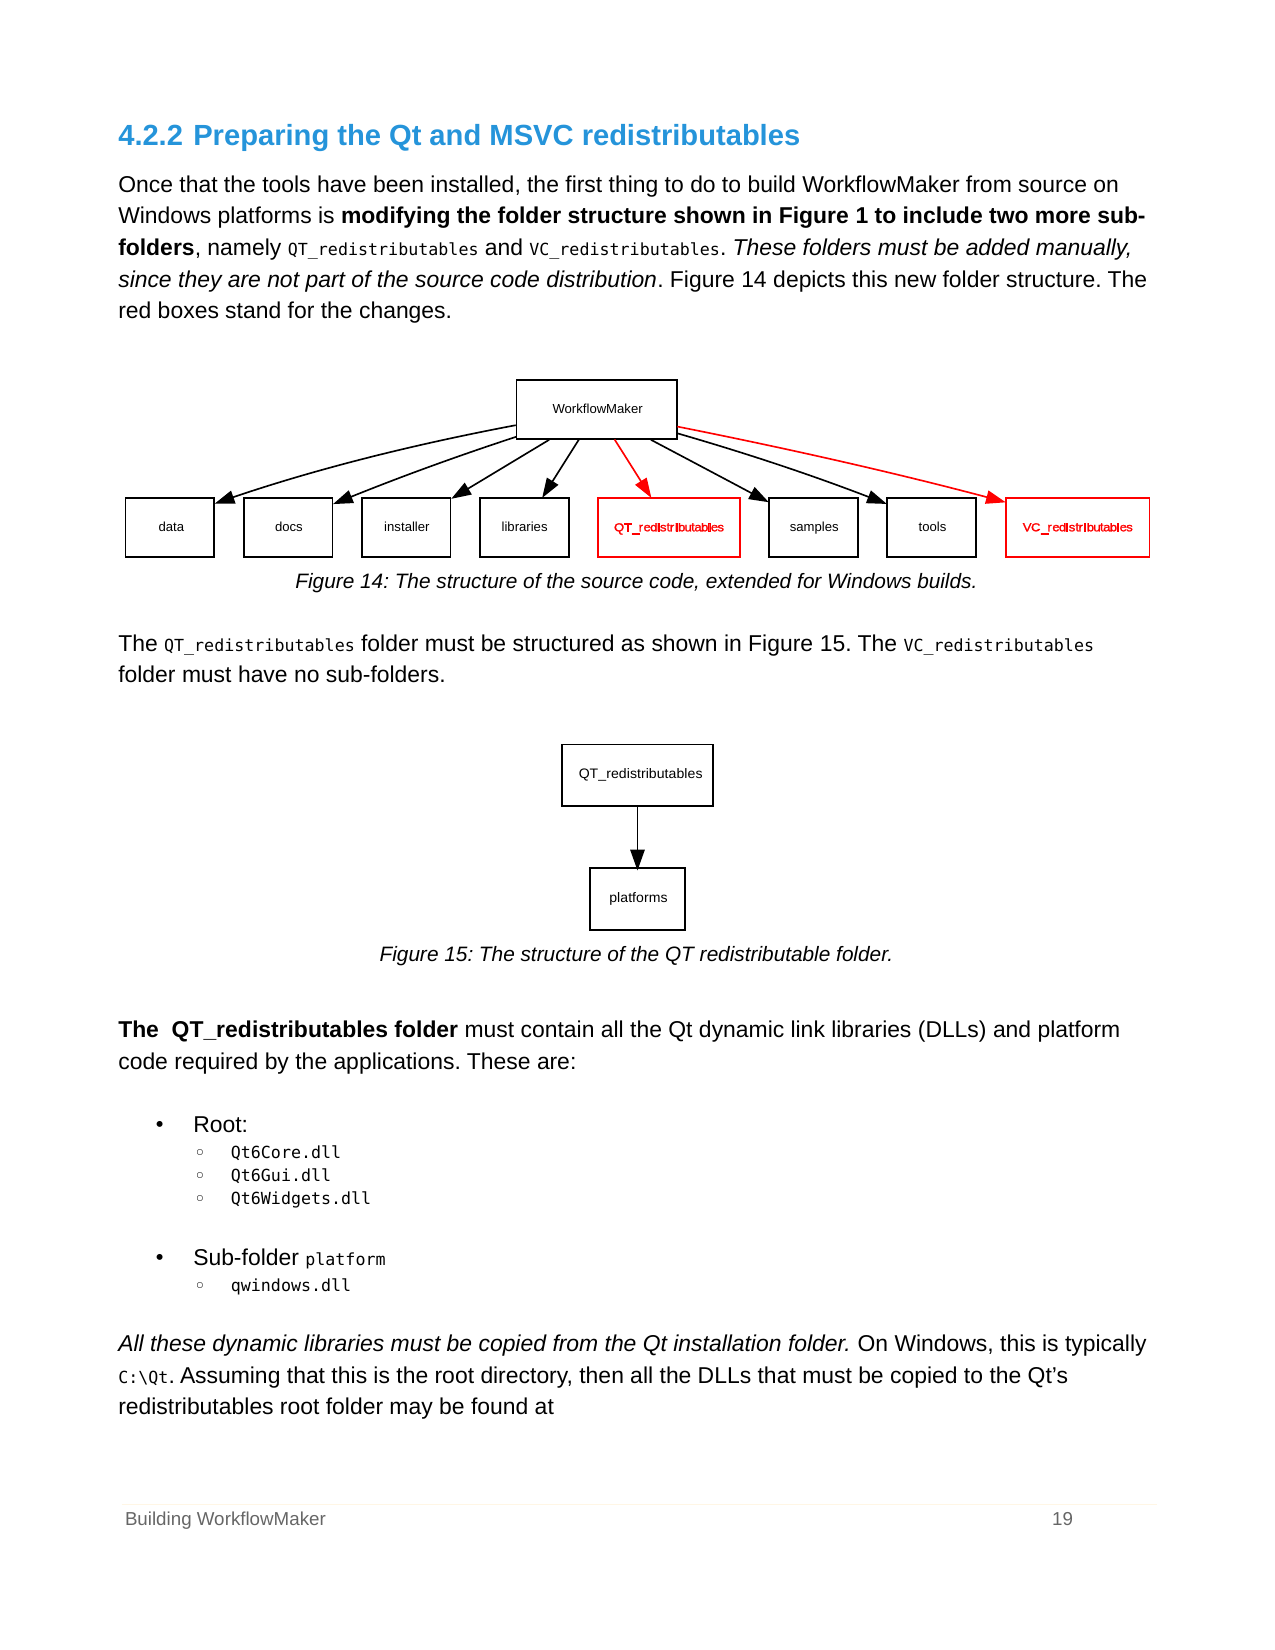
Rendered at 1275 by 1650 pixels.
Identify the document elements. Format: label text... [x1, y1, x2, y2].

text Once that the tools have been installed, the first thing to do to build WorkflowMaker from source on Windows platforms is modifying the folder structure shown in Figure 1 to include two more sub-folders, namely QT_redistributables and VC_redistributables. These folders must be added manually, since they are not part of the source code distribution. Figure 14 depicts this new folder structure. The red boxes stand for the changes. [118, 171, 1157, 323]
text Figure 15: The structure of the QT redistributable folder. [340, 737, 935, 966]
list Qt6Widgets.dll [193, 1189, 1157, 1208]
text The QT_redistributables folder must contain all the Qt dynamic link libraries (DLLs) and platform code required by the applications. These are: [118, 1016, 1157, 1074]
list Qt6Core.dll [193, 1143, 1157, 1162]
subtitle Preparing the Qt and MSVC redistributables [118, 118, 1157, 152]
list Sub-folder platform [156, 1244, 1157, 1270]
list Root: [156, 1111, 1157, 1137]
text Figure 14: The structure of the source code, extended for Windows builds. [118, 373, 1157, 593]
list qwindows.dll [193, 1275, 1157, 1295]
list Qt6Gui.dll [193, 1166, 1157, 1185]
text The QT_redistributables folder must be structured as shown in Figure 15. The VC_redistributables folder must have no sub-folders. [118, 630, 1157, 688]
text All these dynamic libraries must be copied from the Qt installation folder. On Windows, this is typically C:\Qt. Assuming that this is the root directory, then all the DLLs that must be copied to the Qt’s redistributables root folder may be found at [118, 1330, 1157, 1420]
